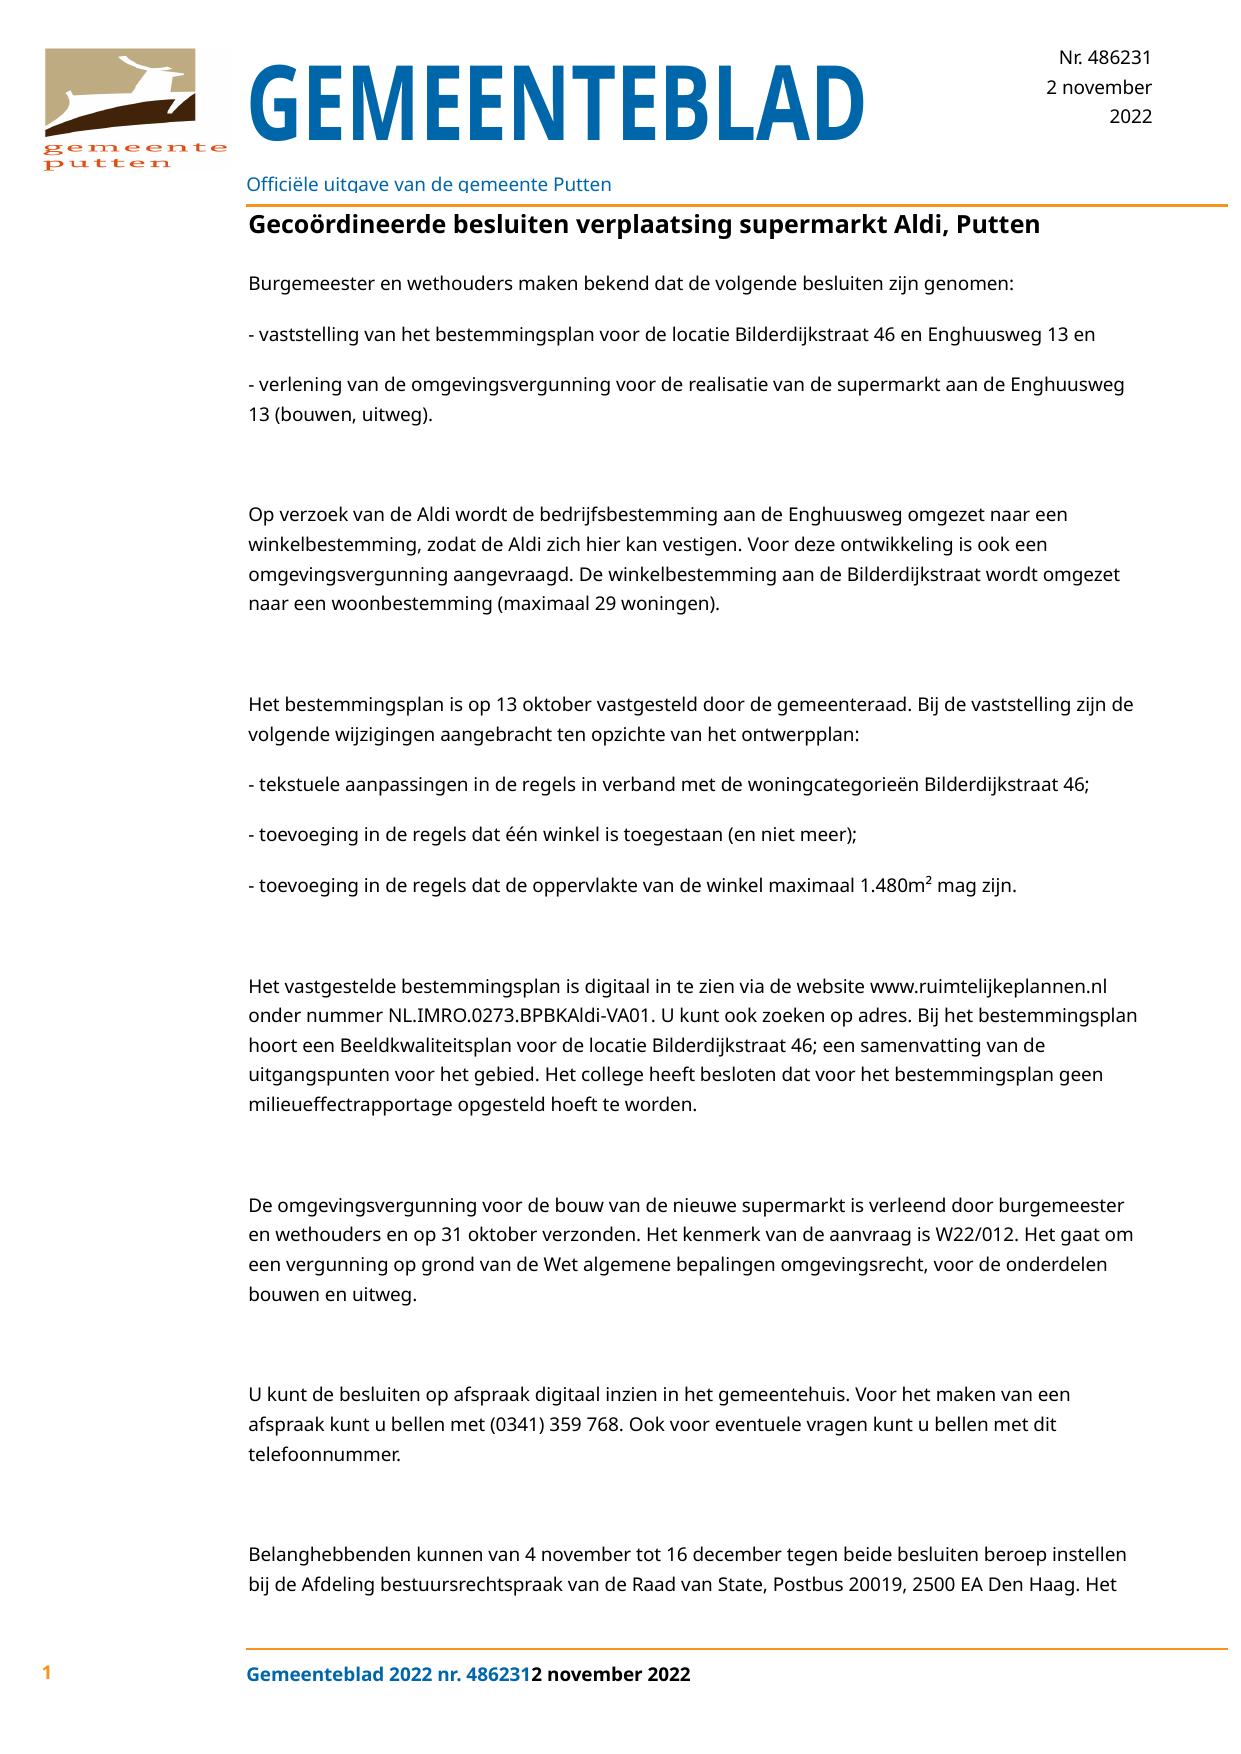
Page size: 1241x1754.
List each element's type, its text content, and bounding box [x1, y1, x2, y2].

text Op verzoek van de Aldi wordt de bedrijfsbestemming aan de Enghuusweg omgezet naar een winkelbestemming, zodat de Aldi zich hier kan vestigen. Voor deze ontwikkeling is ook een omgevingsvergunning aangevraagd. De winkelbestemming aan de Bilderdijkstraat wordt omgezet naar een woonbestemming (maximaal 29 woningen). [248, 502, 1152, 616]
text - verlening van de omgevingsvergunning voor de realisatie van de supermarkt aan de Enghuusweg 13 (bouwen, uitweg). [248, 371, 1152, 426]
text De omgevingsvergunning voor de bouw van de nieuwe supermarkt is verleend door burgemeester en wethouders en op 31 oktober verzonden. Het kenmerk van de aanvraag is W22/012. Het gaat om een vergunning op grond van de Wet algemene bepalingen omgevingsrecht, voor de onderdelen bouwen en uitweg. [248, 1192, 1152, 1306]
picture [41, 47, 231, 172]
text U kunt de besluiten op afspraak digitaal inzien in het gemeentehuis. Voor het maken van een afspraak kunt u bellen met (0341) 359 768. Ook voor eventuele vragen kunt u bellen met dit telefoonnummer. [248, 1382, 1152, 1466]
text Belanghebbenden kunnen van 4 november tot 16 december tegen beide besluiten beroep instellen bij de Afdeling bestuursrechtspraak van de Raad van State, Postbus 20019, 2500 EA Den Haag. Het [248, 1542, 1152, 1597]
text - toevoeging in de regels dat de oppervlakte van de winkel maximaal 1.480m² mag zijn. [248, 872, 1152, 898]
text Het vastgestelde bestemmingsplan is digitaal in te zien via de website www.ruimtelijkeplannen.nl onder nummer NL.IMRO.0273.BPBKAldi-VA01. U kunt ook zoeken op adres. Bij het bestemmingsplan hoort een Beeldkwaliteitsplan voor de locatie Bilderdijkstraat 46; een samenvatting van de uitgangspunten voor het gebied. Het college heeft besloten dat voor het bestemmingsplan geen milieueffectrapportage opgesteld hoeft te worden. [248, 973, 1152, 1117]
text Gecoördineerde besluiten verplaatsing supermarkt Aldi, Putten [248, 207, 1152, 241]
text - tekstuele aanpassingen in de regels in verband met de woningcategorieën Bilderdijkstraat 46; [248, 771, 1152, 797]
text Burgemeester en wethouders maken bekend dat de volgende besluiten zijn genomen: [248, 270, 1152, 296]
text Het bestemmingsplan is op 13 oktober vastgesteld door de gemeenteraad. Bij de vaststelling zijn de volgende wijzigingen aangebracht ten opzichte van het ontwerpplan: [248, 691, 1152, 746]
text - vaststelling van het bestemmingsplan voor de locatie Bilderdijkstraat 46 en Enghuusweg 13 en [248, 321, 1152, 346]
text - toevoeging in de regels dat één winkel is toegestaan (en niet meer); [248, 822, 1152, 847]
